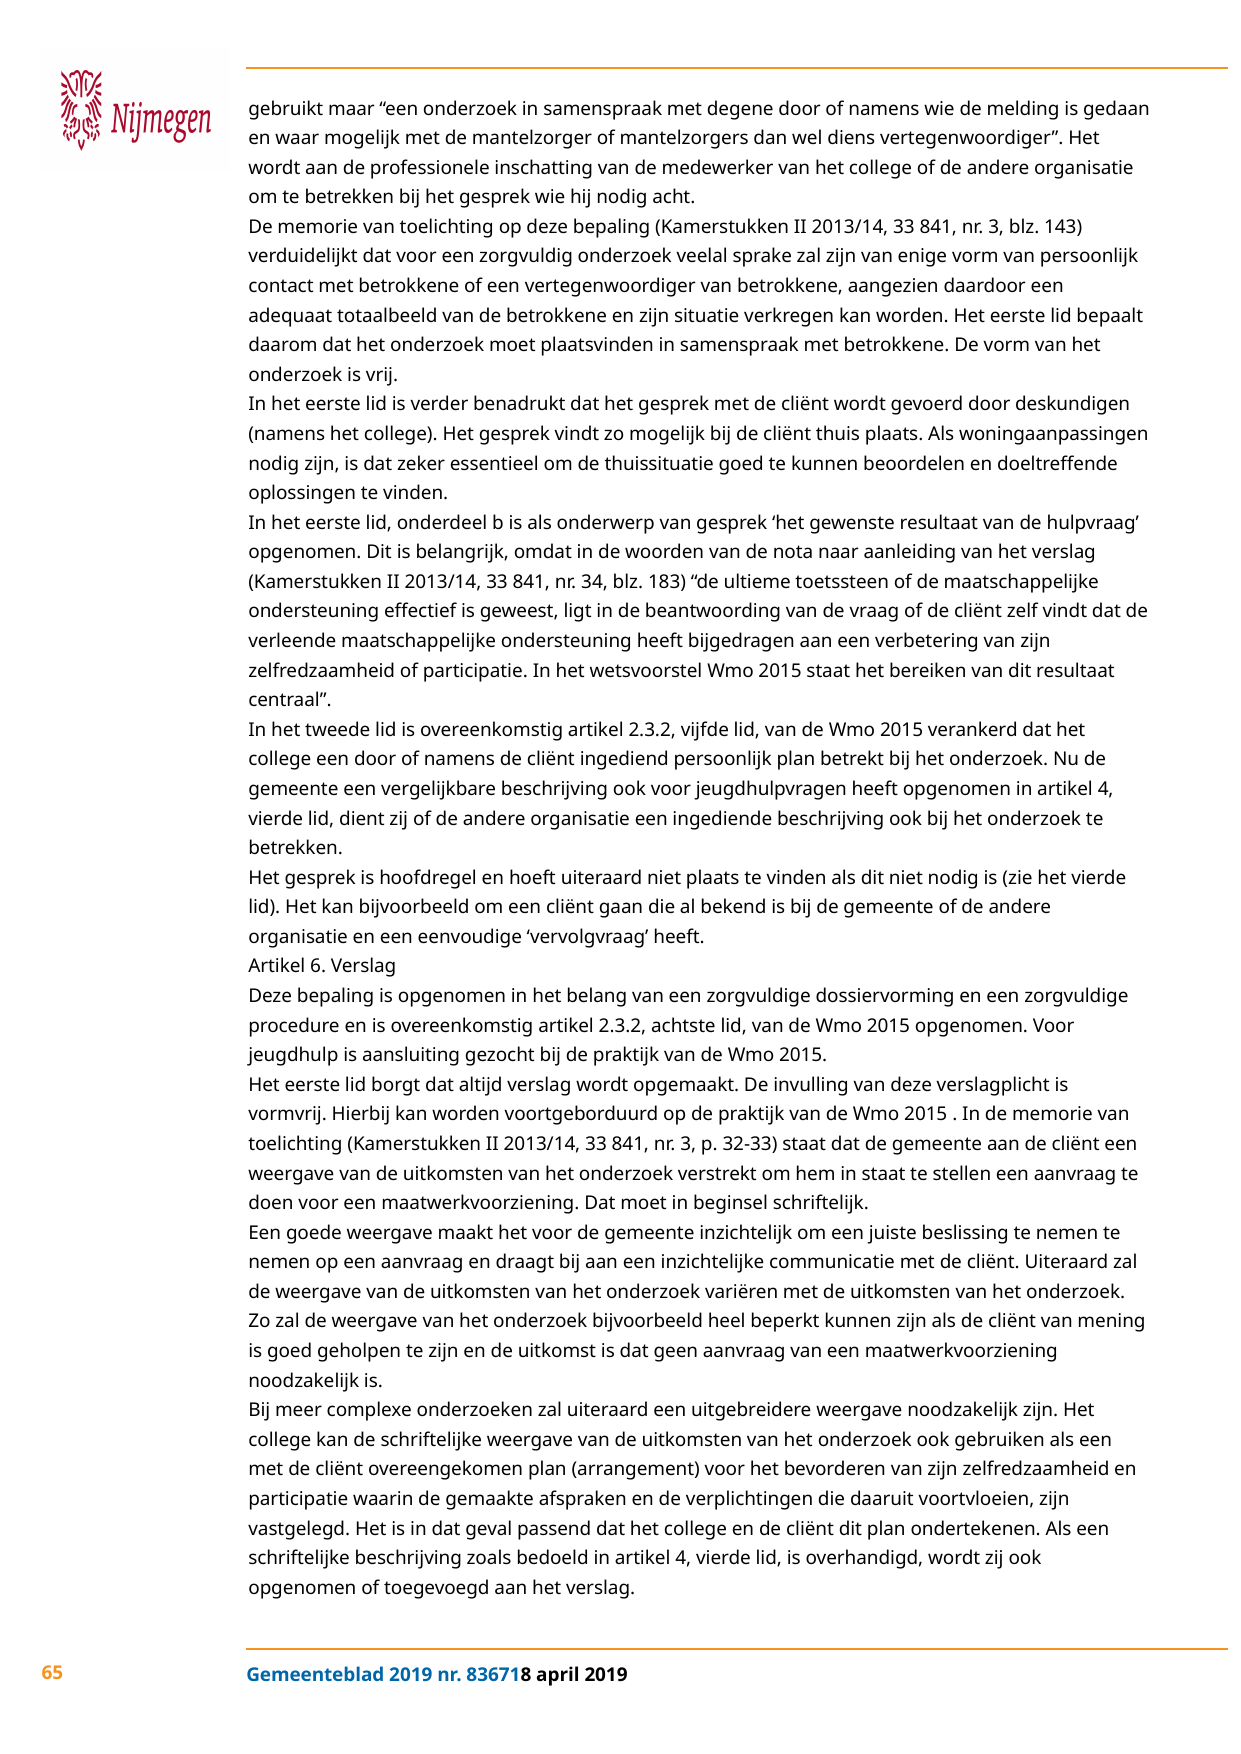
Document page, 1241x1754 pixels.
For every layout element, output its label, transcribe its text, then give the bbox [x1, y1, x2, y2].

text Een goede weergave maakt het voor de gemeente inzichtelijk om een juiste beslissing te nemen te nemen op een aanvraag en draagt bij aan een inzichtelijke communicatie met de cliënt. Uiteraard zal de weergave van de uitkomsten van het onderzoek variëren met de uitkomsten van het onderzoek. Zo zal de weergave van het onderzoek bijvoorbeeld heel beperkt kunnen zijn als de cliënt van mening is goed geholpen te zijn en de uitkomst is dat geen aanvraag van een maatwerkvoorziening noodzakelijk is. [248, 1219, 1152, 1393]
text In het eerste lid, onderdeel b is als onderwerp van gesprek ‘het gewenste resultaat van de hulpvraag’ opgenomen. Dit is belangrijk, omdat in de woorden van de nota naar aanleiding van het verslag (Kamerstukken II 2013/14, 33 841, nr. 34, blz. 183) “de ultieme toetssteen of de maatschappelijke ondersteuning effectief is geweest, ligt in de beantwoording van de vraag of de cliënt zelf vindt dat de verleende maatschappelijke ondersteuning heeft bijgedragen aan een verbetering van zijn zelfredzaamheid of participatie. In het wetsvoorstel Wmo 2015 staat het bereiken van dit resultaat centraal”. [248, 509, 1152, 712]
text Bij meer complexe onderzoeken zal uiteraard een uitgebreidere weergave noodzakelijk zijn. Het college kan de schriftelijke weergave van de uitkomsten van het onderzoek ook gebruiken als een met de cliënt overeengekomen plan (arrangement) voor het bevorderen van zijn zelfredzaamheid en participatie waarin de gemaakte afspraken en de verplichtingen die daaruit voortvloeien, zijn vastgelegd. Het is in dat geval passend dat het college en de cliënt dit plan ondertekenen. Als een schriftelijke beschrijving zoals bedoeld in artikel 4, vierde lid, is overhandigd, wordt zij ook opgenomen of toegevoegd aan het verslag. [248, 1396, 1152, 1600]
text In het eerste lid is verder benadrukt dat het gesprek met de cliënt wordt gevoerd door deskundigen (namens het college). Het gesprek vindt zo mogelijk bij de cliënt thuis plaats. Als woningaanpassingen nodig zijn, is dat zeker essentieel om de thuissituatie goed te kunnen beoordelen en doeltreffende oplossingen te vinden. [248, 391, 1152, 505]
text gebruikt maar “een onderzoek in samenspraak met degene door of namens wie de melding is gedaan en waar mogelijk met de mantelzorger of mantelzorgers dan wel diens vertegenwoordiger”. Het wordt aan de professionele inschatting van de medewerker van het college of de andere organisatie om te betrekken bij het gesprek wie hij nodig acht. [248, 95, 1152, 209]
text De memorie van toelichting op deze bepaling (Kamerstukken II 2013/14, 33 841, nr. 3, blz. 143) verduidelijkt dat voor een zorgvuldig onderzoek veelal sprake zal zijn van enige vorm van persoonlijk contact met betrokkene of een vertegenwoordiger van betrokkene, aangezien daardoor een adequaat totaalbeeld van de betrokkene en zijn situatie verkregen kan worden. Het eerste lid bepaalt daarom dat het onderzoek moet plaatsvinden in samenspraak met betrokkene. De vorm van het onderzoek is vrij. [248, 213, 1152, 387]
text In het tweede lid is overeenkomstig artikel 2.3.2, vijfde lid, van de Wmo 2015 verankerd dat het college een door of namens de cliënt ingediend persoonlijk plan betrekt bij het onderzoek. Nu de gemeente een vergelijkbare beschrijving ook voor jeugdhulpvragen heeft opgenomen in artikel 4, vierde lid, dient zij of de andere organisatie een ingediende beschrijving ook bij het onderzoek te betrekken. [248, 716, 1152, 860]
text Het eerste lid borgt dat altijd verslag wordt opgemaakt. De invulling van deze verslagplicht is vormvrij. Hierbij kan worden voortgeborduurd op de praktijk van de Wmo 2015 . In de memorie van toelichting (Kamerstukken II 2013/14, 33 841, nr. 3, p. 32-33) staat dat de gemeente aan de cliënt een weergave van de uitkomsten van het onderzoek verstrekt om hem in staat te stellen een aanvraag te doen voor een maatwerkvoorziening. Dat moet in beginsel schriftelijk. [248, 1071, 1152, 1215]
picture [41, 47, 231, 172]
text Het gesprek is hoofdregel en hoeft uiteraard niet plaats te vinden als dit niet nodig is (zie het vierde lid). Het kan bijvoorbeeld om een cliënt gaan die al bekend is bij de gemeente of de andere organisatie en een eenvoudige ‘vervolgvraag’ heeft. [248, 864, 1152, 949]
text Deze bepaling is opgenomen in het belang van een zorgvuldige dossiervorming en een zorgvuldige procedure en is overeenkomstig artikel 2.3.2, achtste lid, van de Wmo 2015 opgenomen. Voor jeugdhulp is aansluiting gezocht bij de praktijk van de Wmo 2015. [248, 982, 1152, 1067]
text Artikel 6. Verslag [248, 953, 1152, 978]
